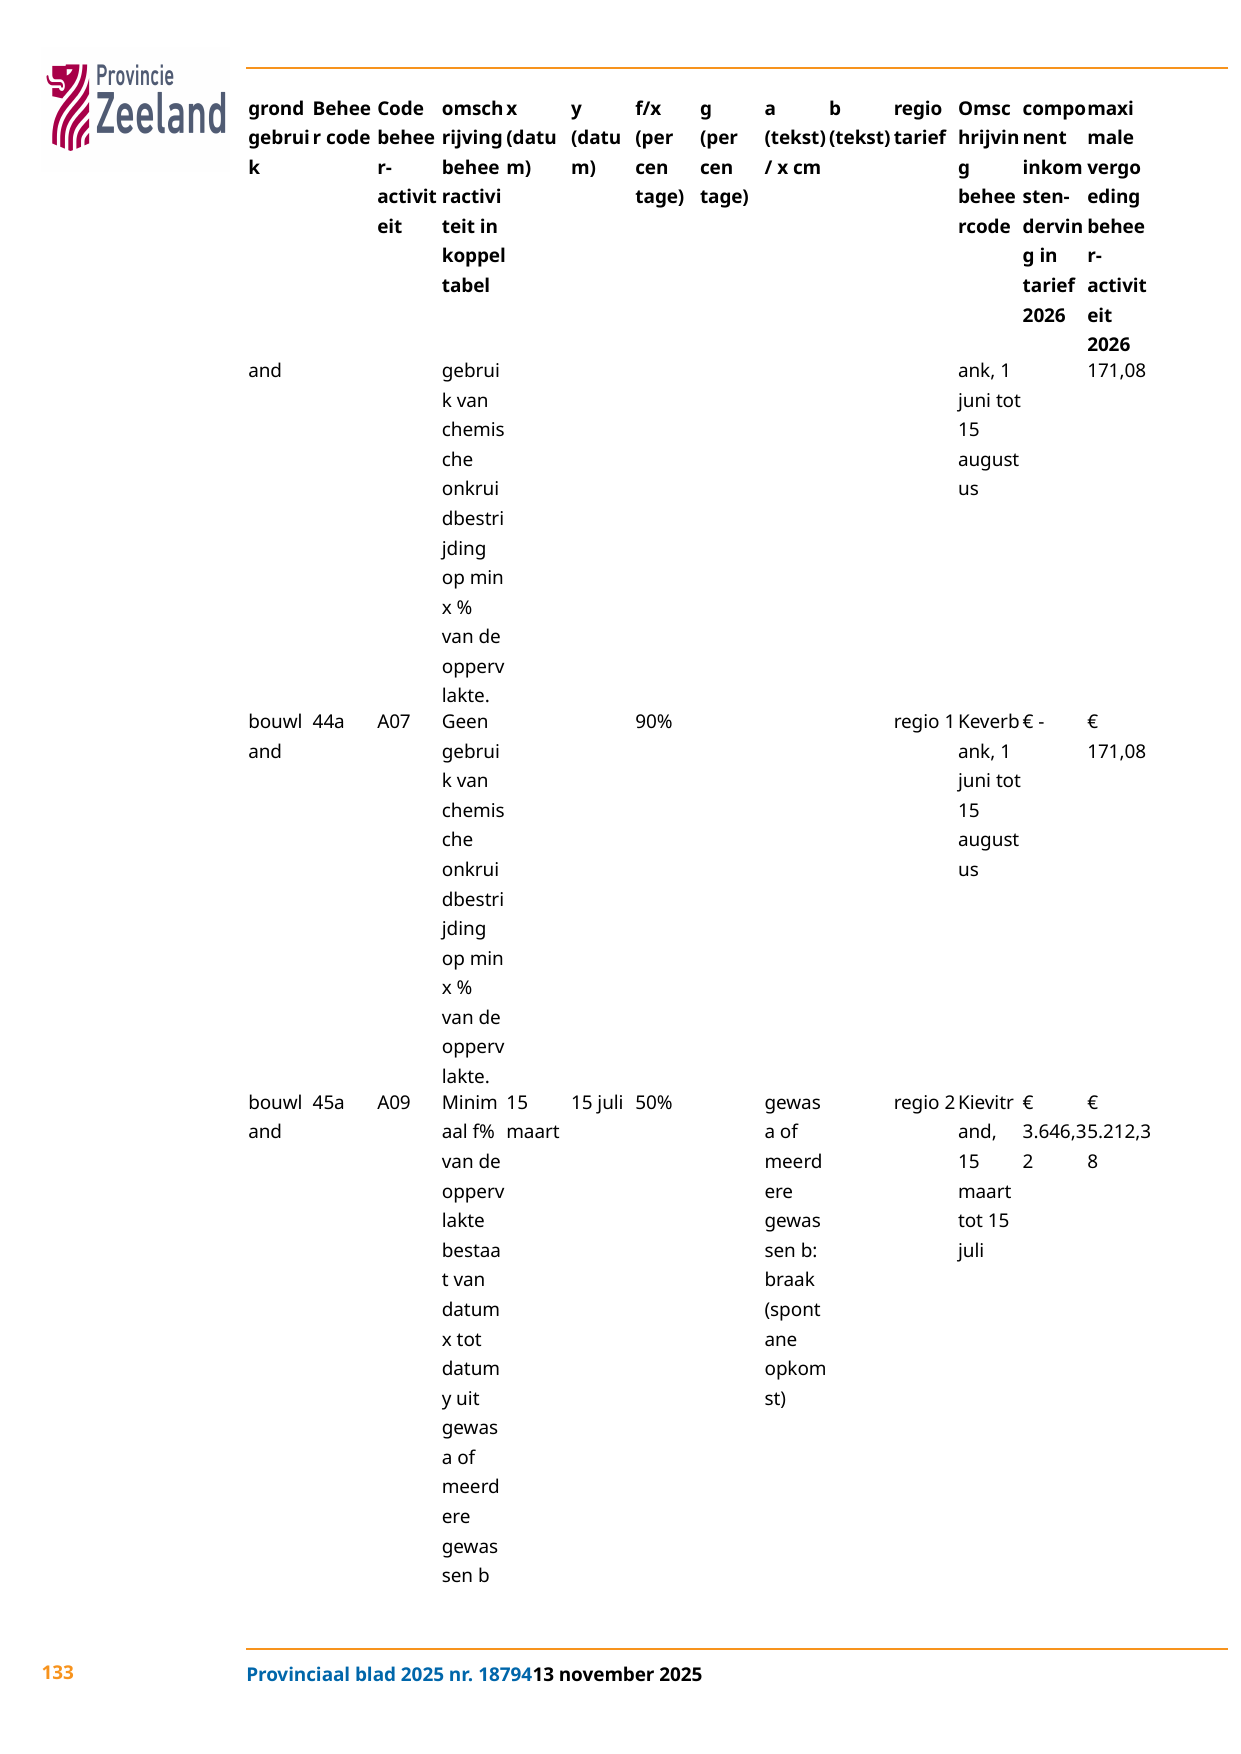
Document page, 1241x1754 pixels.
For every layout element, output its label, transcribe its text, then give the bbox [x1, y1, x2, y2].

table_cell and [248, 357, 312, 708]
table_cell [829, 357, 893, 708]
table_header x (datum) [506, 95, 571, 357]
table_cell € 5.212,38 [1087, 1089, 1152, 1588]
table_cell regio 2 [894, 1089, 958, 1588]
table_cell A07 [377, 708, 442, 1089]
table_cell 45a [313, 1089, 377, 1588]
table_header grond gebruik [248, 95, 312, 357]
table_cell regio 1 [894, 708, 958, 1089]
table_header maximale vergoeding beheer-activiteit 2026 [1087, 95, 1152, 357]
table_cell € - [1023, 708, 1087, 1089]
table_cell [506, 357, 571, 708]
table_header y (datum) [571, 95, 635, 357]
table_header f/x (per cen tage) [635, 95, 700, 357]
table_header omschrijving beheeractiviteit in koppeltabel [442, 95, 506, 357]
table_cell [700, 1089, 764, 1588]
table_cell 15 maart [506, 1089, 571, 1588]
table_cell [700, 357, 764, 708]
table_cell [313, 357, 377, 708]
table_cell 44a [313, 708, 377, 1089]
table_cell [764, 357, 829, 708]
table_cell [764, 708, 829, 1089]
table_header regio tarief [894, 95, 958, 357]
table_cell [506, 708, 571, 1089]
table_cell [829, 708, 893, 1089]
table_cell [377, 357, 442, 708]
table_cell 90% [635, 708, 700, 1089]
table_cell Keverbank, 1 juni tot 15 augustus [958, 708, 1022, 1089]
table_cell € 171,08 [1087, 708, 1152, 1089]
table_header Beheer code [313, 95, 377, 357]
table_cell 50% [635, 1089, 700, 1588]
table_header Omschrijving beheercode [958, 95, 1022, 357]
table_header Code beheer-activiteit [377, 95, 442, 357]
table_cell gebruik van chemische onkruidbestrijding op min x % van de oppervlakte. [442, 357, 506, 708]
table_cell Geen gebruik van chemische onkruidbestrijding op min x % van de oppervlakte. [442, 708, 506, 1089]
table_cell Minimaal f% van de oppervlakte bestaat van datum x tot datum y uit gewas a of meerdere gewassen b [442, 1089, 506, 1588]
table_header component inkomsten-derving in tarief 2026 [1023, 95, 1087, 357]
table_cell € 3.646,32 [1023, 1089, 1087, 1588]
table_cell [894, 357, 958, 708]
table_cell [635, 357, 700, 708]
table_header a (tekst) / x cm [764, 95, 829, 357]
picture [41, 47, 231, 172]
table_cell [1023, 357, 1087, 708]
table_cell A09 [377, 1089, 442, 1588]
table_header g (per cen tage) [700, 95, 764, 357]
table_cell 171,08 [1087, 357, 1152, 708]
table_cell [571, 708, 635, 1089]
table_cell bouwland [248, 1089, 312, 1588]
table_cell bouwland [248, 708, 312, 1089]
table_cell 15 juli [571, 1089, 635, 1588]
table_cell ank, 1 juni tot 15 augustus [958, 357, 1022, 708]
table_header b (tekst) [829, 95, 893, 357]
table_cell [700, 708, 764, 1089]
table_cell [571, 357, 635, 708]
table_cell [829, 1089, 893, 1588]
table_cell gewas a of meerdere gewassen b: braak (spontane opkomst) [764, 1089, 829, 1588]
table_cell Kievitrand, 15 maart tot 15 juli [958, 1089, 1022, 1588]
